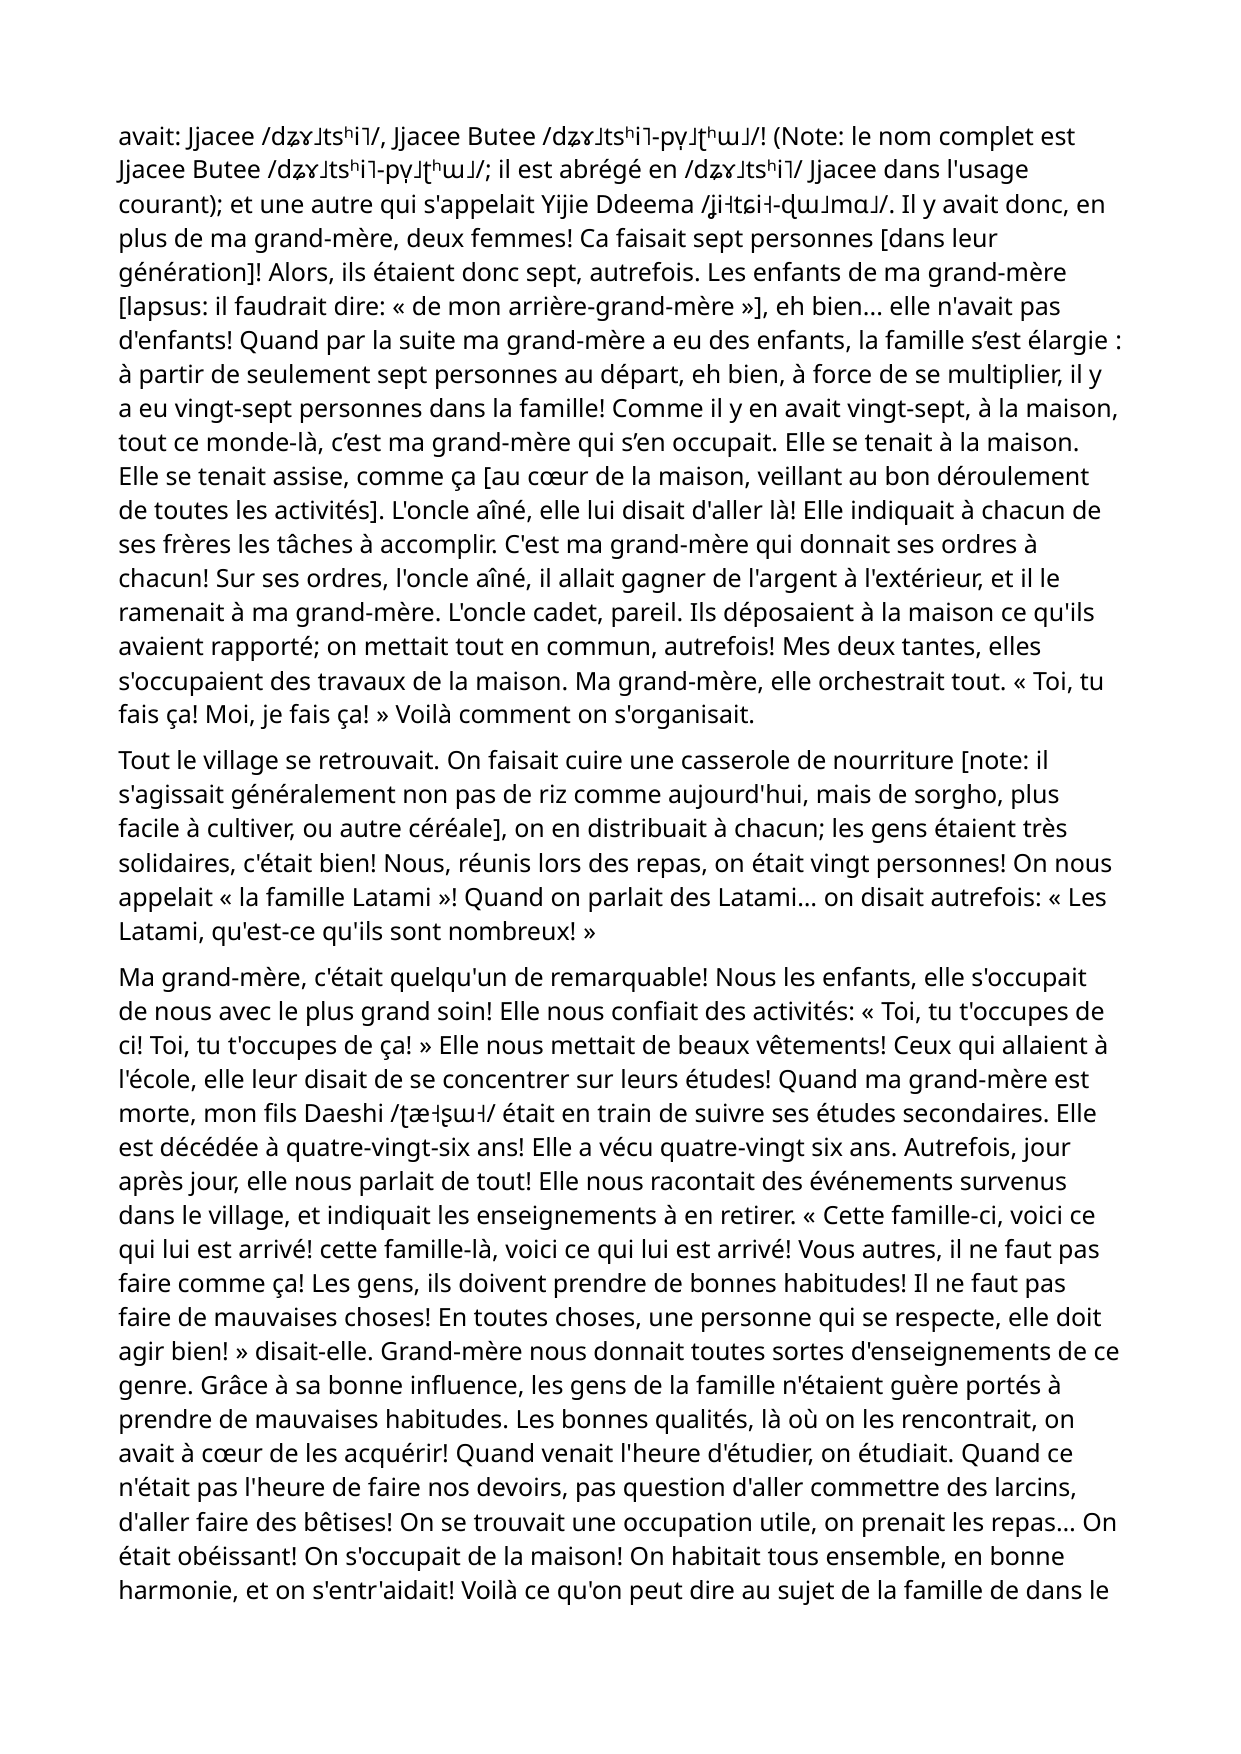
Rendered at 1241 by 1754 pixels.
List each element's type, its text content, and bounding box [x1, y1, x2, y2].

text Tout le village se retrouvait. On faisait cuire une casserole de nourriture [note: il s'agissait généralement non pas de riz comme aujourd'hui, mais de sorgho, plus facile à cultiver, ou autre céréale], on en distribuait à chacun; les gens étaient très solidaires, c'était bien! Nous, réunis lors des repas, on était vingt personnes! On nous appelait « la famille Latami »! Quand on parlait des Latami… on disait autrefois: « Les Latami, qu'est-ce qu'ils sont nombreux! » [118, 743, 1122, 947]
text avait: Jjacee /dʑɤ˩tsʰi˥/, Jjacee Butee /dʑɤ˩tsʰi˥-pv̩˩ʈʰɯ˩/! (Note: le nom complet est Jjacee Butee /dʑɤ˩tsʰi˥-pv̩˩ʈʰɯ˩/; il est abrégé en /dʑɤ˩tsʰi˥/ Jjacee dans l'usage courant); et une autre qui s'appelait Yijie Ddeema /ʝi˧tɕi˧-ɖɯ˩mɑ˩/. Il y avait donc, en plus de ma grand-mère, deux femmes! Ca faisait sept personnes [dans leur génération]! Alors, ils étaient donc sept, autrefois. Les enfants de ma grand-mère [lapsus: il faudrait dire: « de mon arrière-grand-mère »], eh bien... elle n'avait pas d'enfants! Quand par la suite ma grand-mère a eu des enfants, la famille s’est élargie : à partir de seulement sept personnes au départ, eh bien, à force de se multiplier, il y a eu vingt-sept personnes dans la famille! Comme il y en avait vingt-sept, à la maison, tout ce monde-là, c’est ma grand-mère qui s’en occupait. Elle se tenait à la maison. Elle se tenait assise, comme ça [au cœur de la maison, veillant au bon déroulement de toutes les activités]. L'oncle aîné, elle lui disait d'aller là! Elle indiquait à chacun de ses frères les tâches à accomplir. C'est ma grand-mère qui donnait ses ordres à chacun! Sur ses ordres, l'oncle aîné, il allait gagner de l'argent à l'extérieur, et il le ramenait à ma grand-mère. L'oncle cadet, pareil. Ils déposaient à la maison ce qu'ils avaient rapporté; on mettait tout en commun, autrefois! Mes deux tantes, elles s'occupaient des travaux de la maison. Ma grand-mère, elle orchestrait tout. « Toi, tu fais ça! Moi, je fais ça! » Voilà comment on s'organisait. [118, 118, 1122, 731]
text Ma grand-mère, c'était quelqu'un de remarquable! Nous les enfants, elle s'occupait de nous avec le plus grand soin! Elle nous confiait des activités: « Toi, tu t'occupes de ci! Toi, tu t'occupes de ça! » Elle nous mettait de beaux vêtements! Ceux qui allaient à l'école, elle leur disait de se concentrer sur leurs études! Quand ma grand-mère est morte, mon fils Daeshi /ʈæ˧ʂɯ˧/ était en train de suivre ses études secondaires. Elle est décédée à quatre-vingt-six ans! Elle a vécu quatre-vingt six ans. Autrefois, jour après jour, elle nous parlait de tout! Elle nous racontait des événements survenus dans le village, et indiquait les enseignements à en retirer. « Cette famille-ci, voici ce qui lui est arrivé! cette famille-là, voici ce qui lui est arrivé! Vous autres, il ne faut pas faire comme ça! Les gens, ils doivent prendre de bonnes habitudes! Il ne faut pas faire de mauvaises choses! En toutes choses, une personne qui se respecte, elle doit agir bien! » disait-elle. Grand-mère nous donnait toutes sortes d'enseignements de ce genre. Grâce à sa bonne influence, les gens de la famille n'étaient guère portés à prendre de mauvaises habitudes. Les bonnes qualités, là où on les rencontrait, on avait à cœur de les acquérir! Quand venait l'heure d'étudier, on étudiait. Quand ce n'était pas l'heure de faire nos devoirs, pas question d'aller commettre des larcins, d'aller faire des bêtises! On se trouvait une occupation utile, on prenait les repas… On était obéissant! On s'occupait de la maison! On habitait tous ensemble, en bonne harmonie, et on s'entr'aidait! Voilà ce qu'on peut dire au sujet de la famille de dans le [118, 959, 1122, 1606]
